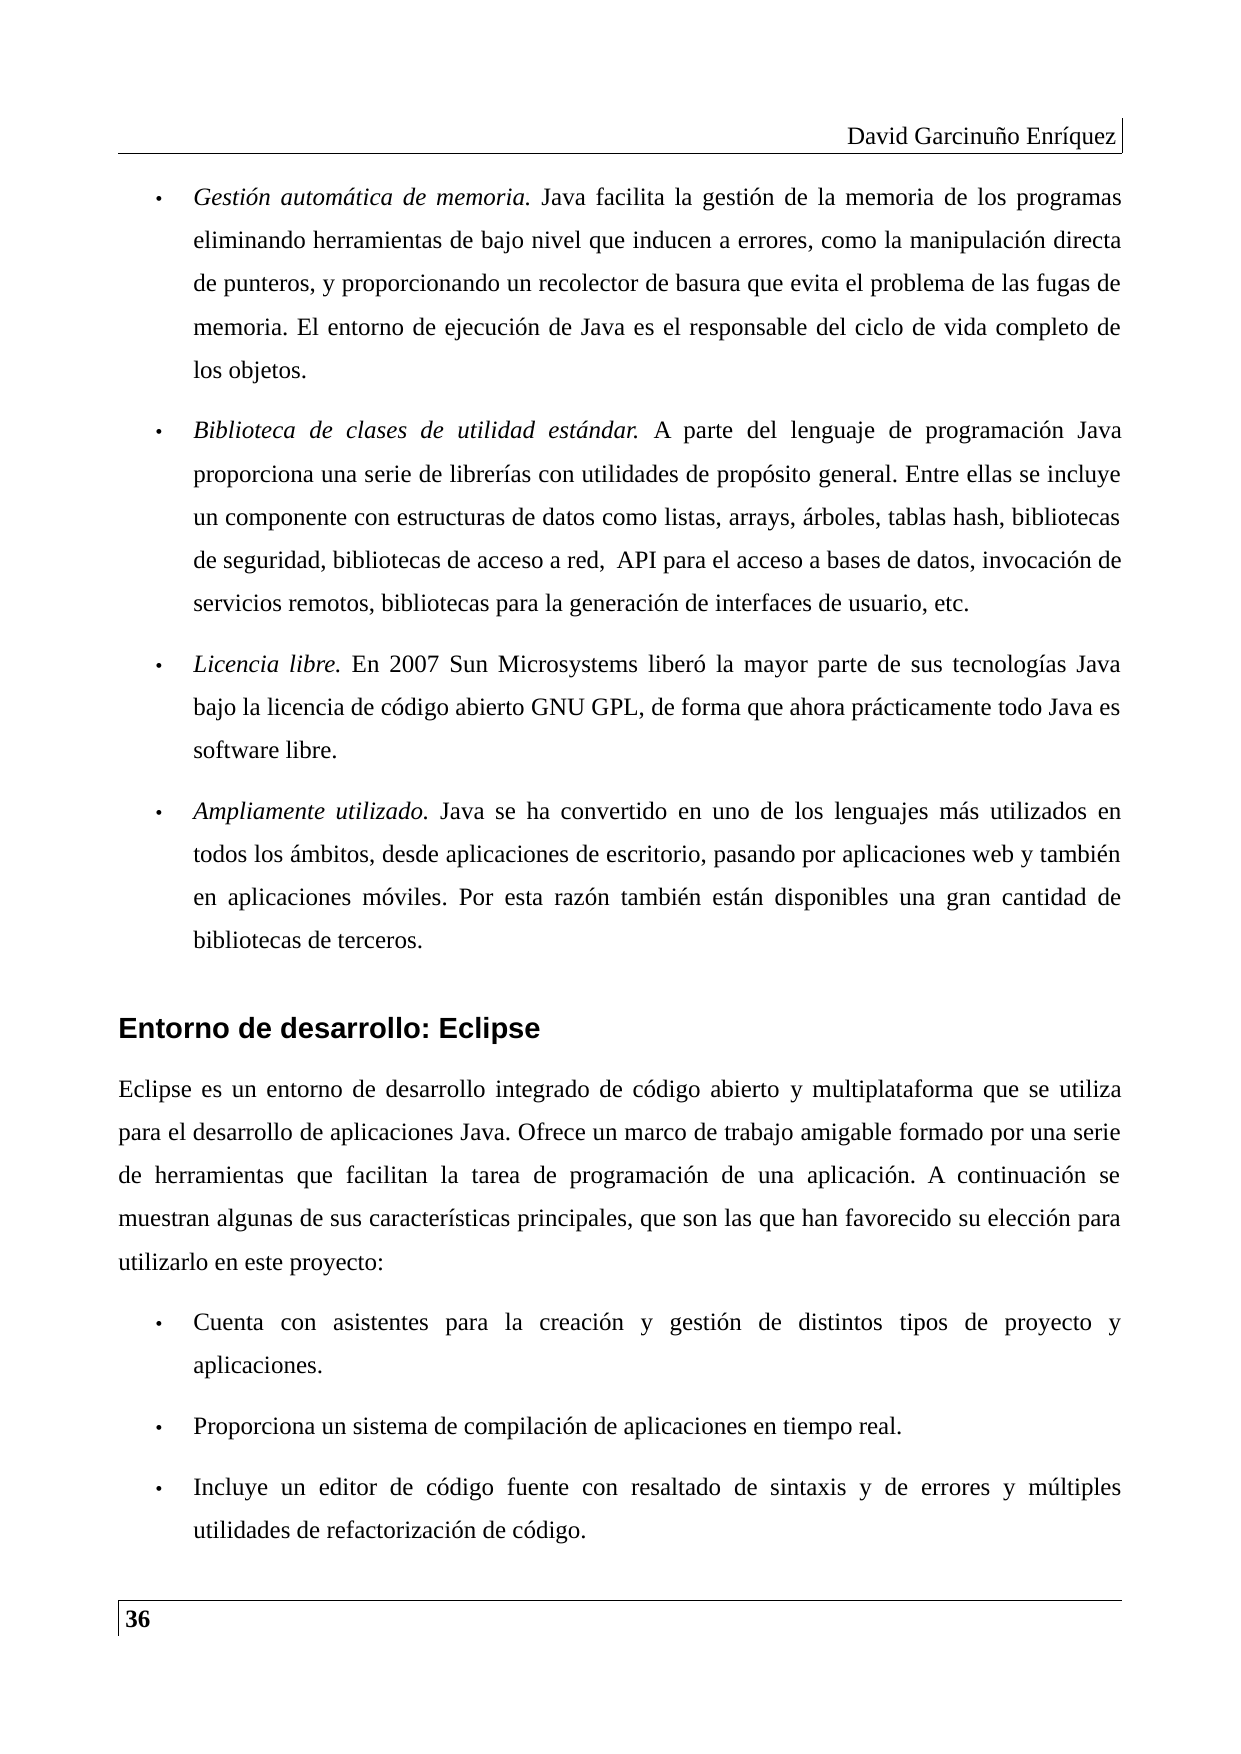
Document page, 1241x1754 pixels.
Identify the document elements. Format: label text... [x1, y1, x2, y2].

list Ampliamente utilizado. Java se ha convertido en uno de los lenguajes más utilizados en todos los ámbitos, desde aplicaciones de escritorio, pasando por aplicaciones web y también en aplicaciones móviles. Por esta razón también están disponibles una gran cantidad de bibliotecas de terceros. [156, 796, 1122, 954]
list Gestión automática de memoria. Java facilita la gestión de la memoria de los programas eliminando herramientas de bajo nivel que inducen a errores, como la manipulación directa de punteros, y proporcionando un recolector de basura que evita el problema de las fugas de memoria. El entorno de ejecución de Java es el responsable del ciclo de vida completo de los objetos. [156, 182, 1122, 383]
list Incluye un editor de código fuente con resaltado de sintaxis y de errores y múltiples utilidades de refactorización de código. [156, 1472, 1122, 1544]
list Cuenta con asistentes para la creación y gestión de distintos tipos de proyecto y aplicaciones. [156, 1307, 1122, 1379]
list Licencia libre. En 2007 Sun Microsystems liberó la mayor parte de sus tecnologías Java bajo la licencia de código abierto GNU GPL, de forma que ahora prácticamente todo Java es software libre. [156, 649, 1122, 764]
list Proporciona un sistema de compilación de aplicaciones en tiempo real. [156, 1411, 1122, 1440]
text Eclipse es un entorno de desarrollo integrado de código abierto y multiplataforma que se utiliza para el desarrollo de aplicaciones Java. Ofrece un marco de trabajo amigable formado por una serie de herramientas que facilitan la tarea de programación de una aplicación. A continuación se muestran algunas de sus características principales, que son las que han favorecido su elección para utilizarlo en este proyecto: [118, 1074, 1122, 1275]
subtitle Entorno de desarrollo: Eclipse [118, 1011, 1122, 1045]
list Biblioteca de clases de utilidad estándar. A parte del lenguaje de programación Java proporciona una serie de librerías con utilidades de propósito general. Entre ellas se incluye un componente con estructuras de datos como listas, arrays, árboles, tablas hash, bibliotecas de seguridad, bibliotecas de acceso a red, API para el acceso a bases de datos, invocación de servicios remotos, bibliotecas para la generación de interfaces de usuario, etc. [156, 416, 1122, 617]
